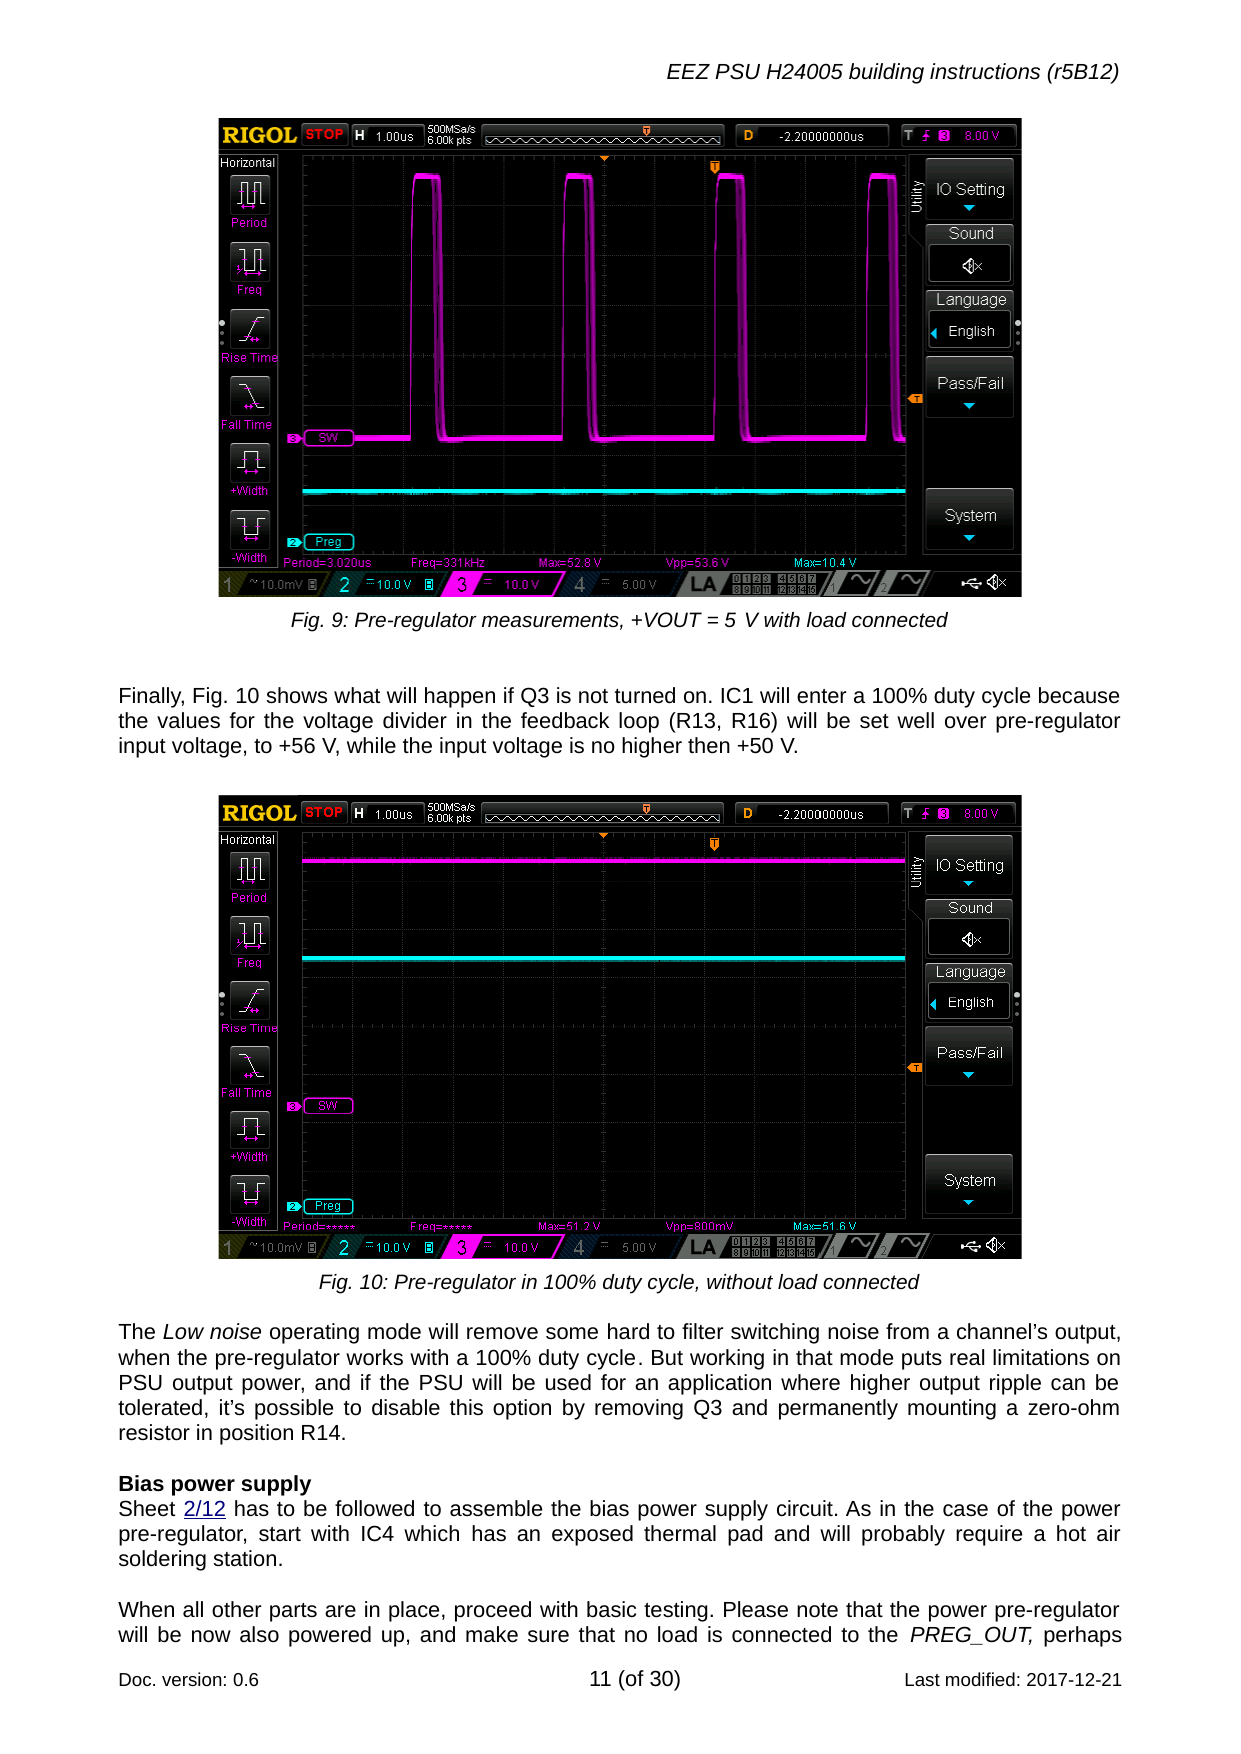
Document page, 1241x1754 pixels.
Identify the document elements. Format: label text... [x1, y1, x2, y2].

text Fig. 9: Pre-regulator measurements, +VOUT = 5 V with load connected [218, 597, 1022, 632]
text When all other parts are in place, proceed with basic testing. Please note that the power pre-regulator will be now also powered up, and make sure that no load is connected to the PREG_OUT, perhaps [118, 1597, 1122, 1647]
picture [218, 118, 1022, 597]
text Fig. 10: Pre-regulator in 100% duty cycle, without load connected [218, 1259, 1022, 1294]
text Bias power supply [118, 1471, 1122, 1496]
text Sheet 2/12 has to be followed to assemble the bias power supply circuit. As in the case of the power pre-regulator, start with IC4 which has an exposed thermal pad and will probably require a hot air soldering station. [118, 1496, 1122, 1571]
text Finally, Fig. 10 shows what will happen if Q3 is not turned on. IC1 will enter a 100% duty cycle because the values for the voltage divider in the feedback loop (R13, R16) will be set well over pre-regulator input voltage, to +56 V, while the input voltage is no higher then +50 V. [118, 682, 1122, 758]
picture [218, 795, 1022, 1259]
text The Low noise operating mode will remove some hard to filter switching noise from a channel’s output, when the pre-regulator works with a 100% duty cycle. But working in that mode puts real limitations on PSU output power, and if the PSU will be used for an application where higher output ripple can be tolerated, it’s possible to disable this option by removing Q3 and permanently mounting a zero-ohm resistor in position R14. [118, 1319, 1122, 1445]
